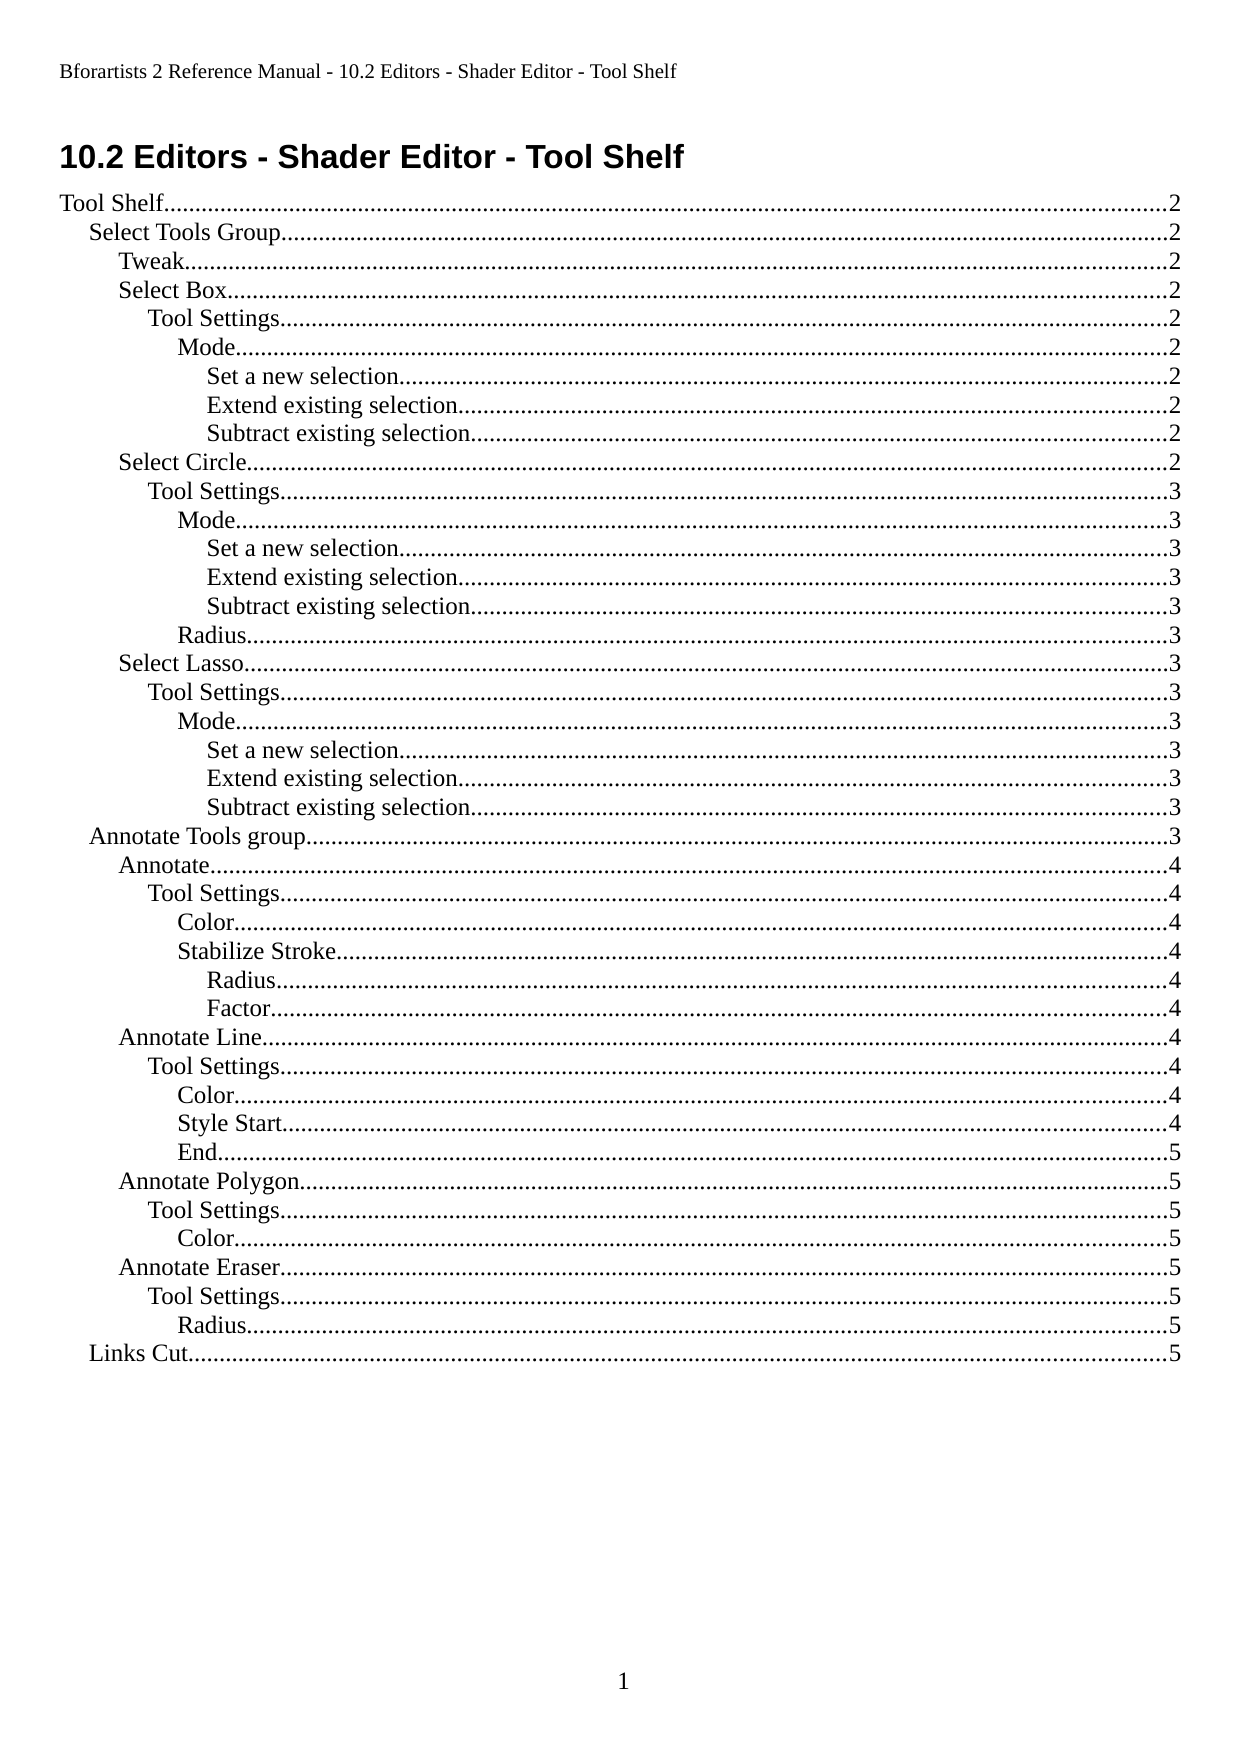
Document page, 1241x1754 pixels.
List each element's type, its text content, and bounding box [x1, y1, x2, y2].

text Set a new selection 2 [206, 361, 1181, 390]
text Select Box 2 [118, 275, 1181, 303]
text Tool Shelf 2 [59, 188, 1181, 217]
text Extend existing selection 2 [206, 390, 1181, 418]
text Tweak 2 [118, 246, 1181, 275]
text Tool Settings 3 [147, 677, 1181, 706]
text Annotate Eraser 5 [118, 1252, 1181, 1281]
text Mode 2 [177, 332, 1181, 361]
text Mode 3 [177, 505, 1181, 533]
text Annotate 4 [118, 850, 1181, 878]
text Tool Settings 4 [147, 1051, 1181, 1080]
text Subtract existing selection 2 [206, 418, 1181, 447]
text End 5 [177, 1137, 1181, 1166]
text Links Cut 5 [88, 1338, 1181, 1367]
text Set a new selection 3 [206, 533, 1181, 562]
text Extend existing selection 3 [206, 562, 1181, 591]
text Annotate Polygon 5 [118, 1166, 1181, 1195]
text Select Lasso 3 [118, 648, 1181, 677]
text Tool Settings 5 [147, 1281, 1181, 1310]
text Stabilize Stroke 4 [177, 936, 1181, 965]
subtitle 10.2 Editors - Shader Editor - Tool Shelf [59, 138, 1181, 176]
text Radius 5 [177, 1310, 1181, 1338]
text Select Tools Group 2 [88, 217, 1181, 246]
text Tool Settings 2 [147, 303, 1181, 332]
text Color 4 [177, 1080, 1181, 1108]
text Tool Settings 3 [147, 476, 1181, 505]
text Radius 3 [177, 620, 1181, 648]
text Select Circle 2 [118, 447, 1181, 476]
text Extend existing selection 3 [206, 763, 1181, 792]
text Subtract existing selection 3 [206, 591, 1181, 620]
text Mode 3 [177, 706, 1181, 735]
text Color 5 [177, 1223, 1181, 1252]
text Subtract existing selection 3 [206, 792, 1181, 821]
text Annotate Line 4 [118, 1022, 1181, 1051]
text Radius 4 [206, 965, 1181, 993]
text Set a new selection 3 [206, 735, 1181, 763]
text Tool Settings 4 [147, 878, 1181, 907]
text Factor 4 [206, 993, 1181, 1022]
text Color 4 [177, 907, 1181, 936]
text Annotate Tools group 3 [88, 821, 1181, 850]
text Tool Settings 5 [147, 1195, 1181, 1223]
text Style Start 4 [177, 1108, 1181, 1137]
